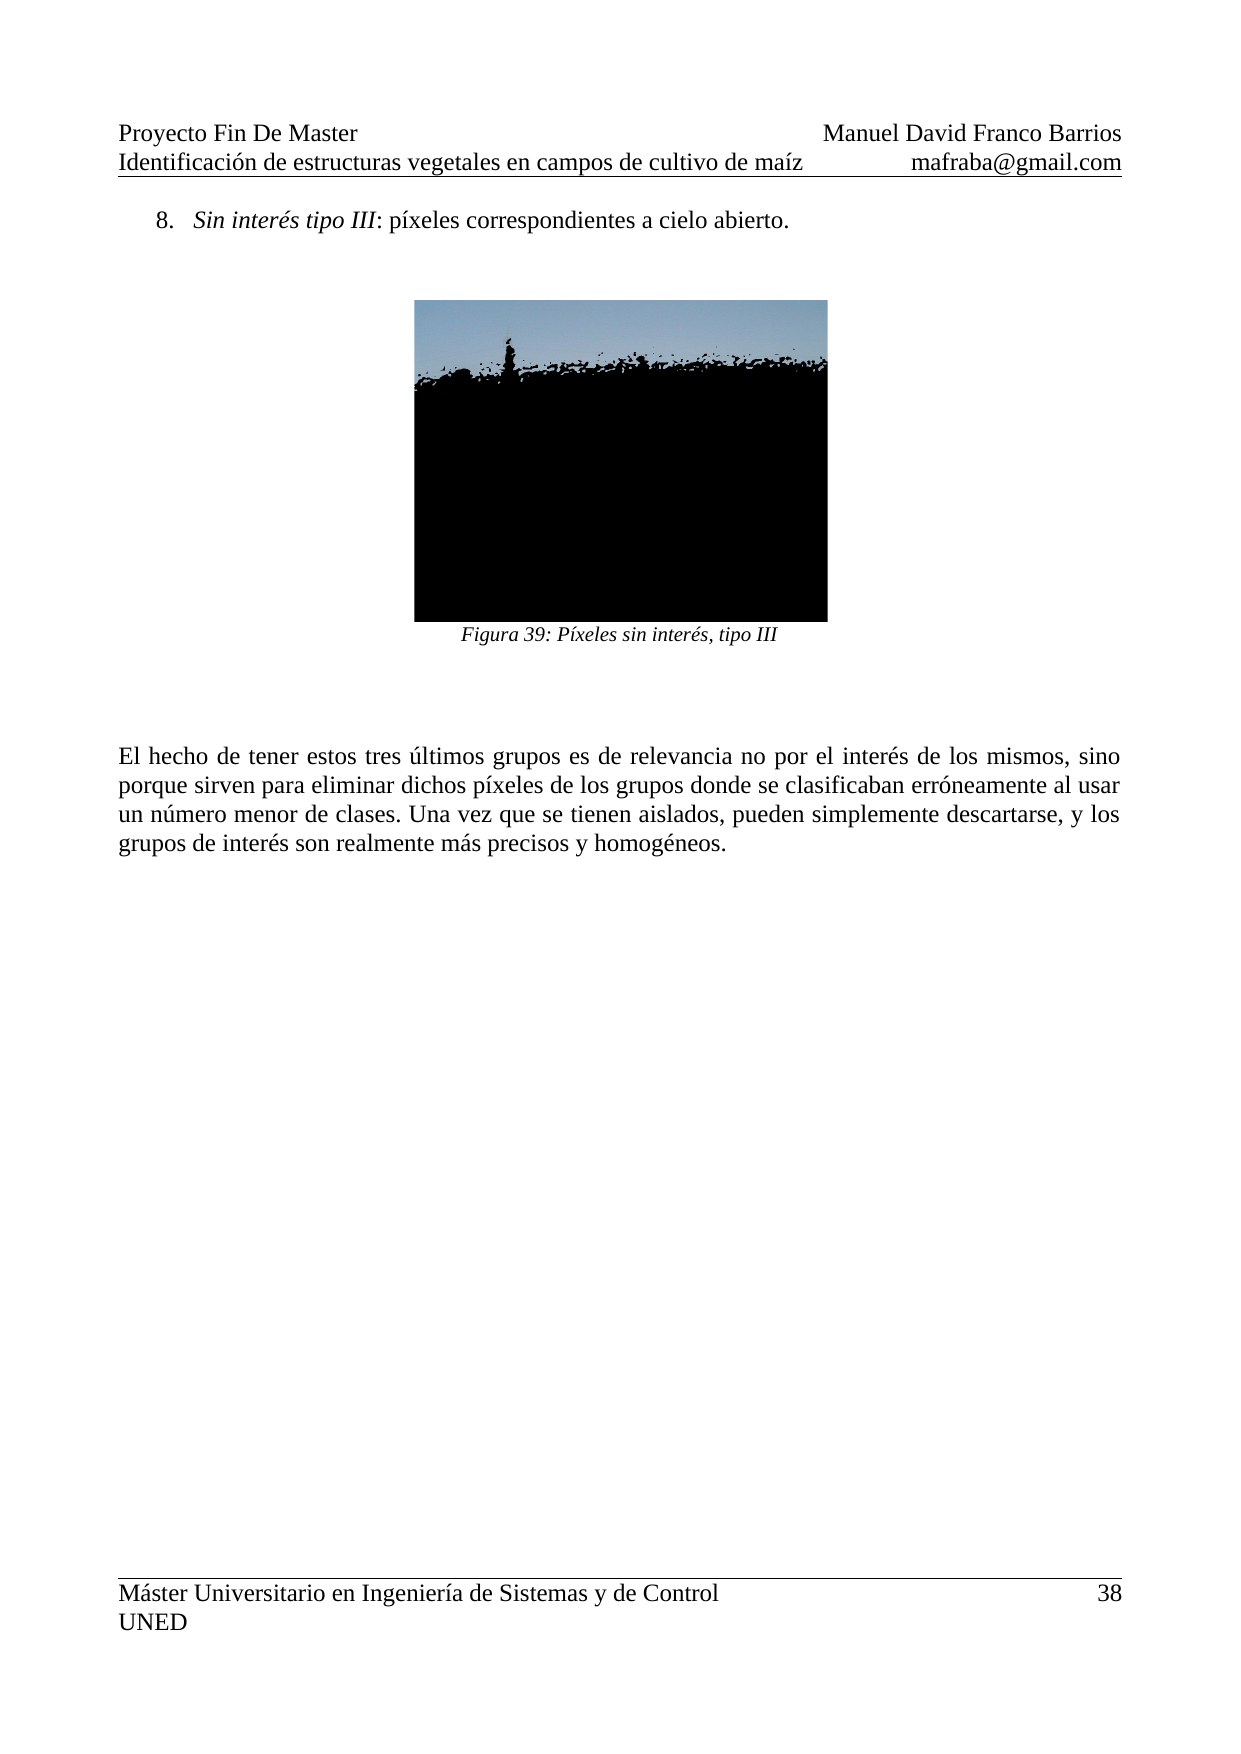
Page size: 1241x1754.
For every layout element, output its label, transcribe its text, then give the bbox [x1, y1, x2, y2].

list Sin interés tipo III: píxeles correspondientes a cielo abierto. [156, 205, 1122, 234]
picture [414, 300, 828, 622]
text El hecho de tener estos tres últimos grupos es de relevancia no por el interés de los mismos, sino porque sirven para eliminar dichos píxeles de los grupos donde se clasificaban erróneamente al usar un número menor de clases. Una vez que se tienen aislados, pueden simplemente descartarse, y los grupos de interés son realmente más precisos y homogéneos. [118, 741, 1122, 856]
text Figura 39: Píxeles sin interés, tipo III [414, 622, 826, 646]
